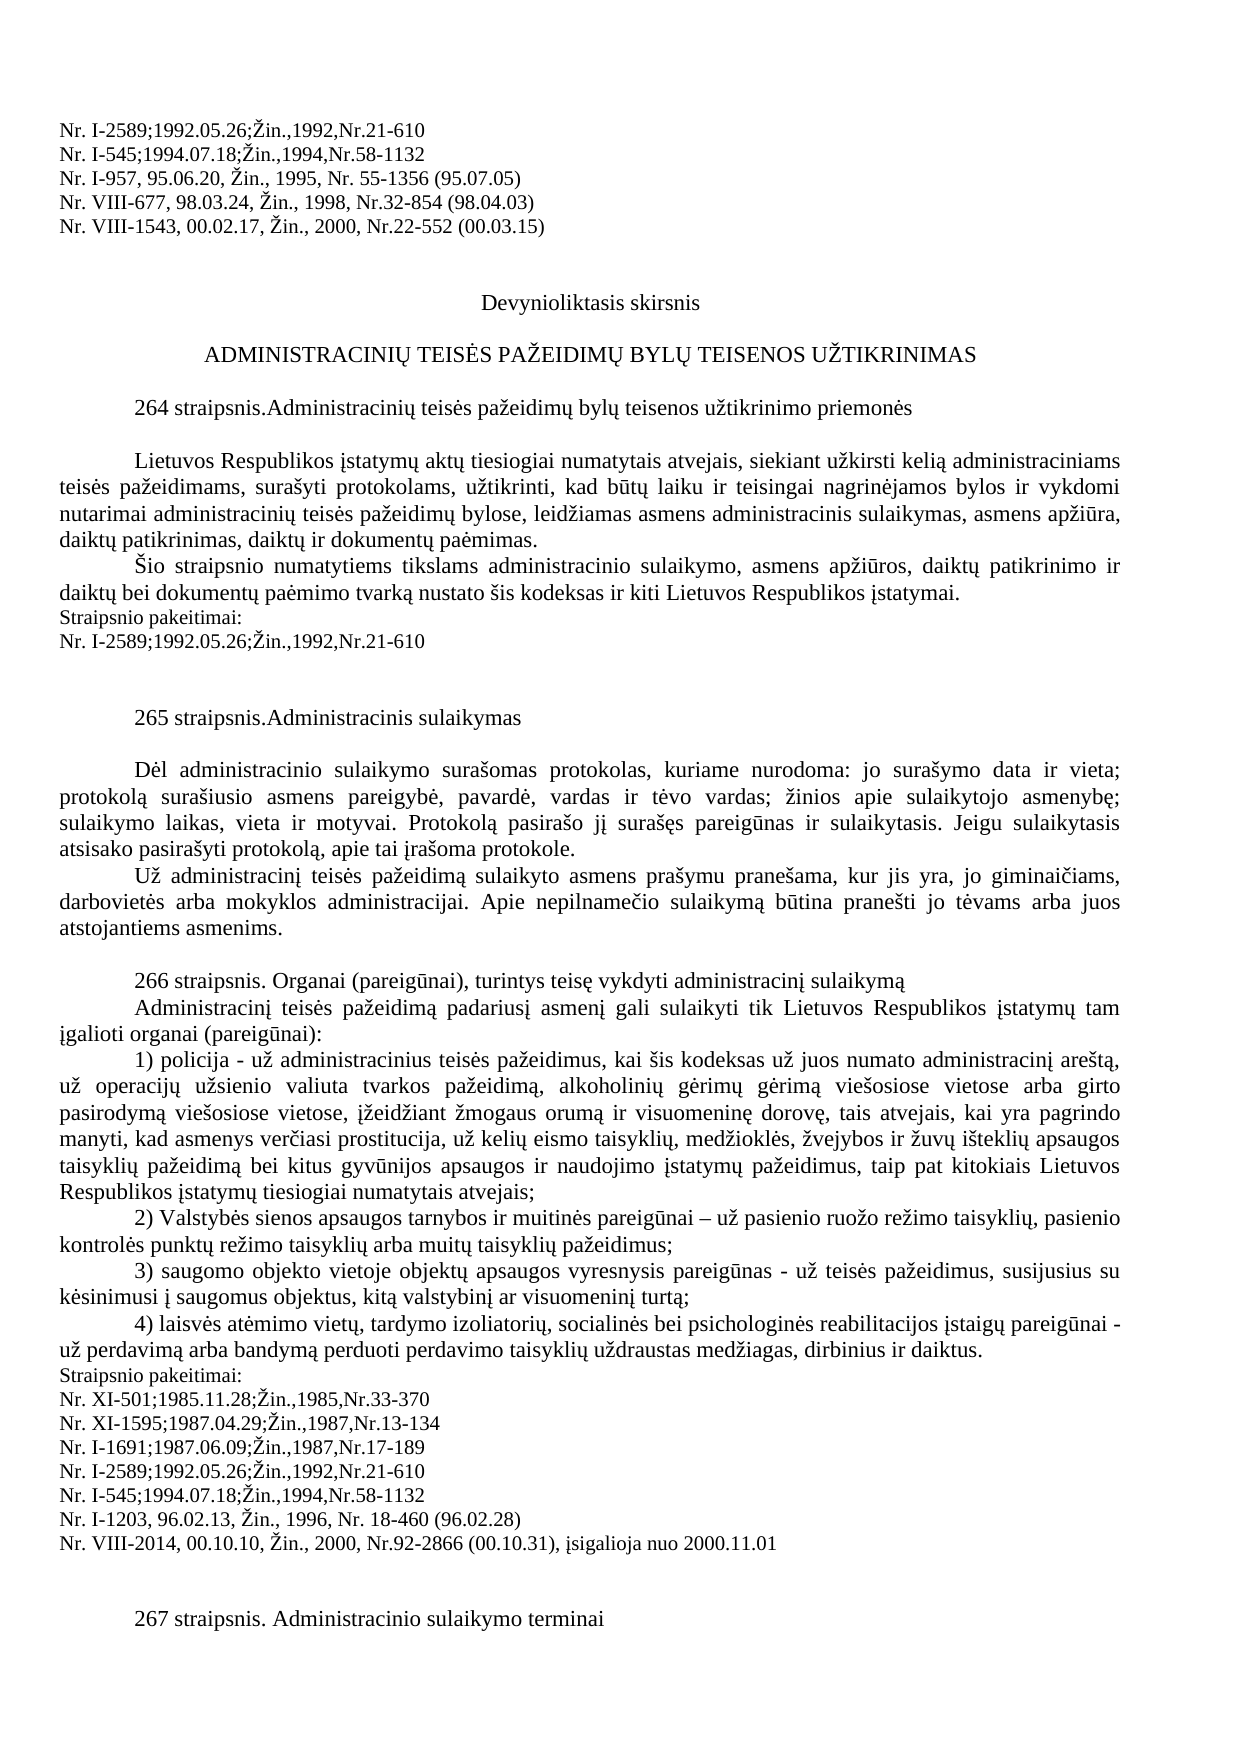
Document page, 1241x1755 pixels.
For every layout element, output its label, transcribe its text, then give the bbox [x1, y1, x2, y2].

text Straipsnio pakeitimai: [59, 1362, 1122, 1387]
text Devynioliktasis skirsnis [59, 289, 1122, 315]
text Administracinį teisės pažeidimą padariusį asmenį gali sulaikyti tik Lietuvos Respublikos įstatymų tam įgalioti organai (pareigūnai): [59, 993, 1122, 1046]
text Šio straipsnio numatytiems tikslams administracinio sulaikymo, asmens apžiūros, daiktų patikrinimo ir daiktų bei dokumentų paėmimo tvarką nustato šis kodeksas ir kiti Lietuvos Respublikos įstatymai. [59, 552, 1122, 605]
text Nr. I-1203, 96.02.13, Žin., 1996, Nr. 18-460 (96.02.28) [59, 1507, 1122, 1531]
text Nr. XI-501;1985.11.28;Žin.,1985,Nr.33-370 [59, 1387, 1122, 1411]
text 1) policija - už administracinius teisės pažeidimus, kai šis kodeksas už juos numato administracinį areštą, už operacijų užsienio valiuta tvarkos pažeidimą, alkoholinių gėrimų gėrimą viešosiose vietose arba girto pasirodymą viešosiose vietose, įžeidžiant žmogaus orumą ir visuomeninę dorovę, tais atvejais, kai yra pagrindo manyti, kad asmenys verčiasi prostitucija, už kelių eismo taisyklių, medžioklės, žvejybos ir žuvų išteklių apsaugos taisyklių pažeidimą bei kitus gyvūnijos apsaugos ir naudojimo įstatymų pažeidimus, taip pat kitokiais Lietuvos Respublikos įstatymų tiesiogiai numatytais atvejais; [59, 1046, 1122, 1204]
text 266 straipsnis. Organai (pareigūnai), turintys teisę vykdyti administracinį sulaikymą [59, 967, 1122, 993]
text 267 straipsnis. Administracinio sulaikymo terminai [59, 1605, 1122, 1632]
text Nr. I-1691;1987.06.09;Žin.,1987,Nr.17-189 [59, 1435, 1122, 1459]
text Už administracinį teisės pažeidimą sulaikyto asmens prašymu pranešama, kur jis yra, jo giminaičiams, darbovietės arba mokyklos administracijai. Apie nepilnamečio sulaikymą būtina pranešti jo tėvams arba juos atstojantiems asmenims. [59, 862, 1122, 941]
text 264 straipsnis.Administracinių teisės pažeidimų bylų teisenos užtikrinimo priemonės [59, 394, 1122, 421]
text Nr. I-545;1994.07.18;Žin.,1994,Nr.58-1132 [59, 142, 1122, 166]
text 2) Valstybės sienos apsaugos tarnybos ir muitinės pareigūnai – už pasienio ruožo režimo taisyklių, pasienio kontrolės punktų režimo taisyklių arba muitų taisyklių pažeidimus; [59, 1204, 1122, 1257]
text Nr. XI-1595;1987.04.29;Žin.,1987,Nr.13-134 [59, 1411, 1122, 1435]
text 265 straipsnis.Administracinis sulaikymas [59, 704, 1122, 730]
text Dėl administracinio sulaikymo surašomas protokolas, kuriame nurodoma: jo surašymo data ir vieta; protokolą surašiusio asmens pareigybė, pavardė, vardas ir tėvo vardas; žinios apie sulaikytojo asmenybę; sulaikymo laikas, vieta ir motyvai. Protokolą pasirašo jį surašęs pareigūnas ir sulaikytasis. Jeigu sulaikytasis atsisako pasirašyti protokolą, apie tai įrašoma protokole. [59, 756, 1122, 862]
text Nr. VIII-677, 98.03.24, Žin., 1998, Nr.32-854 (98.04.03) [59, 190, 1122, 214]
text Nr. I-957, 95.06.20, Žin., 1995, Nr. 55-1356 (95.07.05) [59, 166, 1122, 190]
text ADMINISTRACINIŲ TEISĖS PAŽEIDIMŲ BYLŲ TEISENOS UŽTIKRINIMAS [59, 342, 1122, 368]
text Nr. VIII-2014, 00.10.10, Žin., 2000, Nr.92-2866 (00.10.31), įsigalioja nuo 2000.11.01 [59, 1531, 1122, 1555]
text 4) laisvės atėmimo vietų, tardymo izoliatorių, socialinės bei psichologinės reabilitacijos įstaigų pareigūnai - už perdavimą arba bandymą perduoti perdavimo taisyklių uždraustas medžiagas, dirbinius ir daiktus. [59, 1310, 1122, 1362]
text Nr. I-2589;1992.05.26;Žin.,1992,Nr.21-610 [59, 1459, 1122, 1483]
text 3) saugomo objekto vietoje objektų apsaugos vyresnysis pareigūnas - už teisės pažeidimus, susijusius su kėsinimusi į saugomus objektus, kitą valstybinį ar visuomeninį turtą; [59, 1257, 1122, 1310]
text Lietuvos Respublikos įstatymų aktų tiesiogiai numatytais atvejais, siekiant užkirsti kelią administraciniams teisės pažeidimams, surašyti protokolams, užtikrinti, kad būtų laiku ir teisingai nagrinėjamos bylos ir vykdomi nutarimai administracinių teisės pažeidimų bylose, leidžiamas asmens administracinis sulaikymas, asmens apžiūra, daiktų patikrinimas, daiktų ir dokumentų paėmimas. [59, 447, 1122, 552]
text Straipsnio pakeitimai: [59, 605, 1122, 629]
text Nr. I-545;1994.07.18;Žin.,1994,Nr.58-1132 [59, 1483, 1122, 1507]
text Nr. VIII-1543, 00.02.17, Žin., 2000, Nr.22-552 (00.03.15) [59, 214, 1122, 238]
text Nr. I-2589;1992.05.26;Žin.,1992,Nr.21-610 [59, 118, 1122, 142]
text Nr. I-2589;1992.05.26;Žin.,1992,Nr.21-610 [59, 629, 1122, 653]
